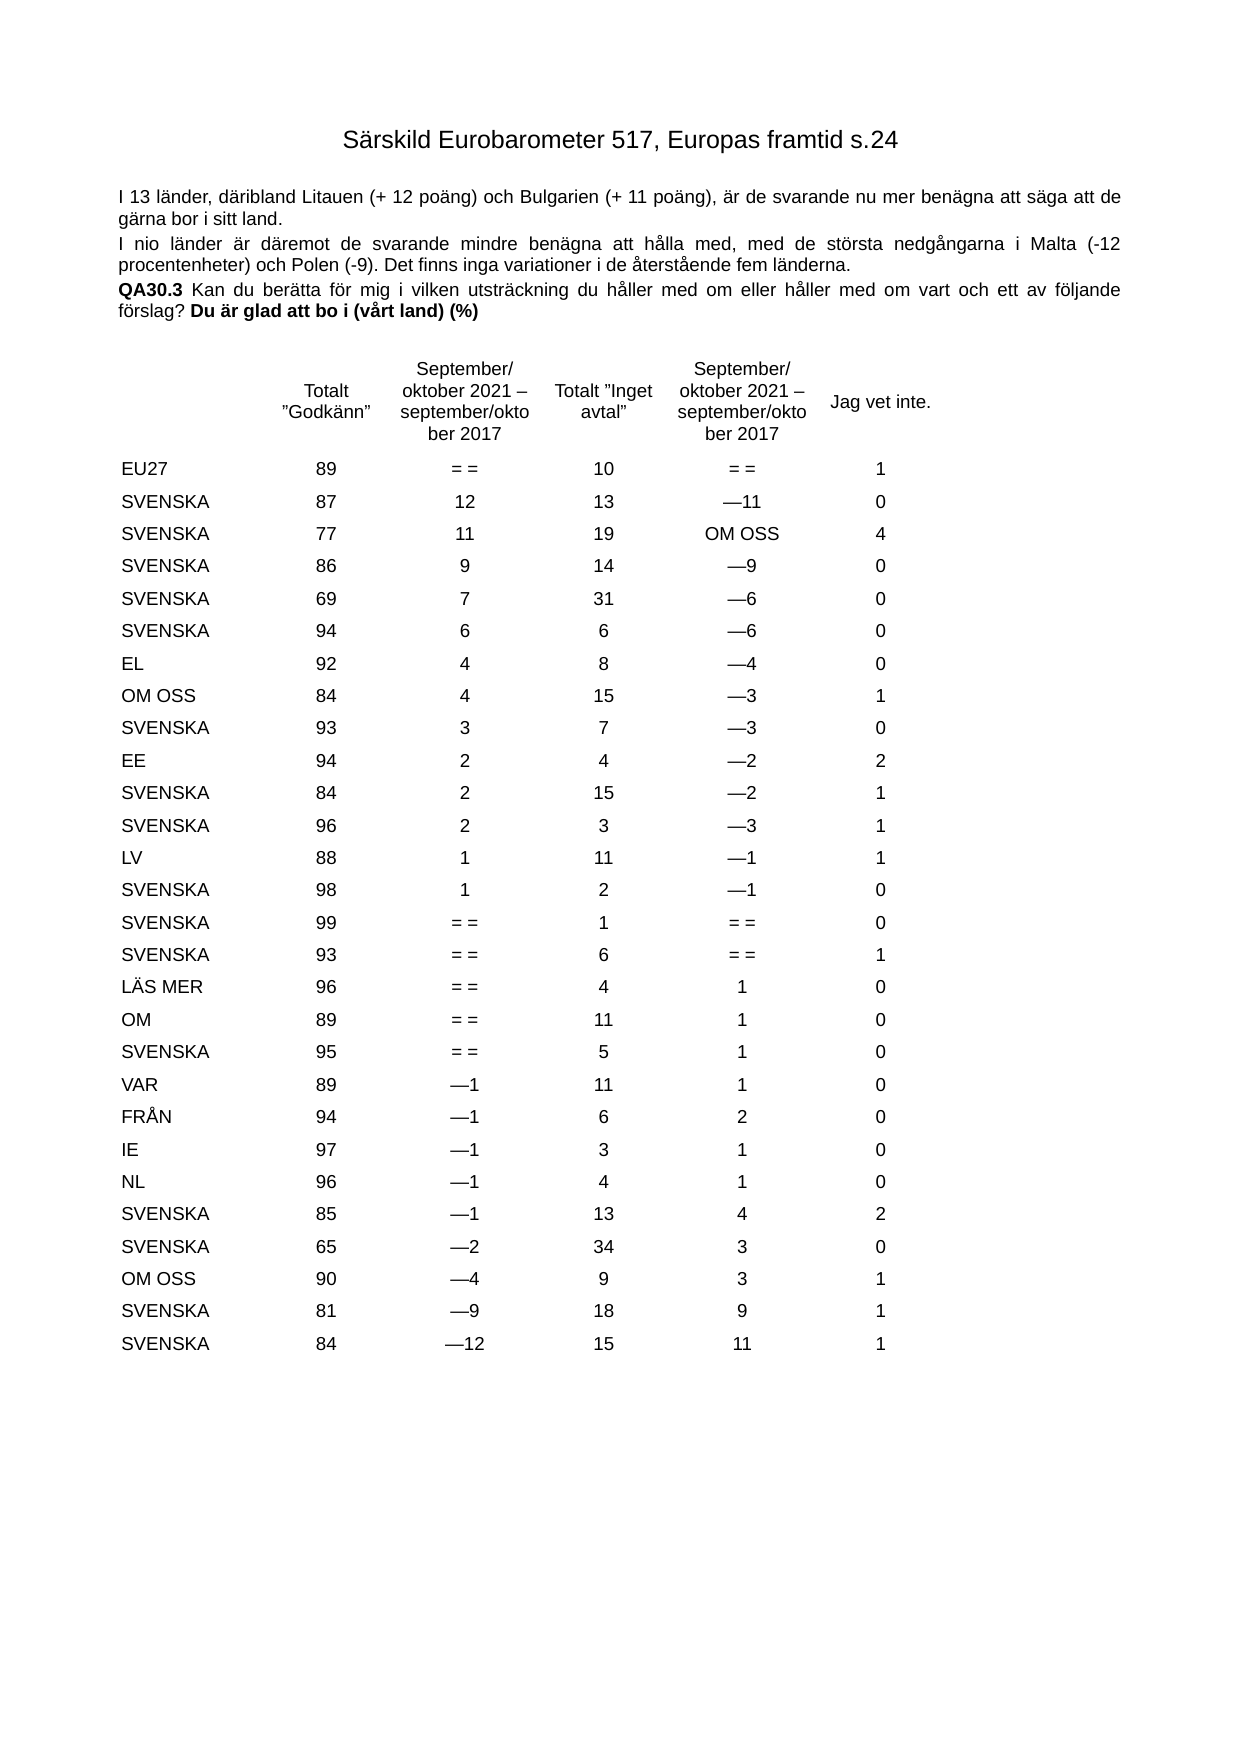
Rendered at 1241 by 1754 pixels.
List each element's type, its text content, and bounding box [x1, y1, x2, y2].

table_cell 0 [811, 1101, 950, 1133]
table_cell OM OSS [118, 679, 257, 712]
table_cell 3 [673, 1263, 811, 1295]
table_cell SVENSKA [118, 550, 257, 582]
table_cell 93 [257, 712, 395, 744]
table_cell 1 [811, 777, 950, 809]
table_cell 4 [811, 518, 950, 550]
table_cell 0 [811, 615, 950, 647]
table_header Totalt ”Godkänn” [257, 350, 395, 453]
table_cell IE [118, 1133, 257, 1165]
table_cell SVENSKA [118, 1036, 257, 1068]
table_cell 2 [811, 744, 950, 777]
table_cell 1 [673, 1003, 811, 1036]
table_cell —4 [395, 1263, 534, 1295]
table_cell 0 [811, 1230, 950, 1262]
table_cell 2 [395, 777, 534, 809]
table_cell SVENSKA [118, 1198, 257, 1230]
table_cell 4 [395, 679, 534, 712]
table_cell 11 [534, 1003, 673, 1036]
table_cell SVENSKA [118, 939, 257, 971]
table_cell 12 [395, 485, 534, 517]
table_header [118, 350, 257, 453]
table_cell 84 [257, 777, 395, 809]
table_cell 65 [257, 1230, 395, 1262]
table_cell 94 [257, 615, 395, 647]
table_cell 34 [534, 1230, 673, 1262]
table_cell = = [673, 453, 811, 485]
table_cell 95 [257, 1036, 395, 1068]
table_cell —1 [673, 874, 811, 906]
table_cell 1 [811, 1263, 950, 1295]
table_cell OM OSS [118, 1263, 257, 1295]
table_cell 1 [673, 971, 811, 1003]
table_cell —1 [395, 1165, 534, 1198]
table_cell 92 [257, 647, 395, 679]
table_cell 10 [534, 453, 673, 485]
table_cell SVENSKA [118, 1327, 257, 1360]
table_cell SVENSKA [118, 485, 257, 517]
table_cell 96 [257, 1165, 395, 1198]
table_cell 85 [257, 1198, 395, 1230]
table_cell 0 [811, 1133, 950, 1165]
table_cell EE [118, 744, 257, 777]
table_cell 15 [534, 777, 673, 809]
table_cell —6 [673, 582, 811, 614]
table_cell 81 [257, 1295, 395, 1327]
table_cell 0 [811, 874, 950, 906]
table_cell LV [118, 841, 257, 874]
table_cell 99 [257, 906, 395, 938]
table_cell SVENSKA [118, 615, 257, 647]
table_cell = = [395, 453, 534, 485]
table_cell = = [395, 1036, 534, 1068]
table_cell VAR [118, 1068, 257, 1101]
table_cell 3 [534, 1133, 673, 1165]
table_cell 1 [395, 874, 534, 906]
table_cell = = [395, 939, 534, 971]
table_cell 1 [395, 841, 534, 874]
table_cell 96 [257, 809, 395, 841]
table_cell —3 [673, 679, 811, 712]
table_cell —3 [673, 809, 811, 841]
table_cell 2 [534, 874, 673, 906]
table_cell 4 [534, 1165, 673, 1198]
table_cell 93 [257, 939, 395, 971]
table_header September/oktober 2021 – september/oktober 2017 [395, 350, 534, 453]
table_cell 0 [811, 582, 950, 614]
table_cell 0 [811, 971, 950, 1003]
table_cell 1 [673, 1133, 811, 1165]
table_cell 1 [811, 1327, 950, 1360]
table_cell —2 [395, 1230, 534, 1262]
table_cell 94 [257, 1101, 395, 1133]
table_cell 13 [534, 1198, 673, 1230]
table_cell 2 [395, 744, 534, 777]
table_cell 4 [673, 1198, 811, 1230]
table_cell = = [395, 1003, 534, 1036]
table_cell = = [673, 906, 811, 938]
table_cell 97 [257, 1133, 395, 1165]
table_cell —2 [673, 744, 811, 777]
table_cell 2 [395, 809, 534, 841]
table_cell 1 [673, 1068, 811, 1101]
table_cell 89 [257, 1068, 395, 1101]
text I nio länder är däremot de svarande mindre benägna att hålla med, med de största nedgångarna i Malta (-12 procentenheter) och Polen (-9). Det finns inga variationer i de återstående fem länderna. [118, 232, 1122, 276]
table_cell 1 [534, 906, 673, 938]
table_cell 94 [257, 744, 395, 777]
table_cell OM OSS [673, 518, 811, 550]
table_cell —1 [395, 1101, 534, 1133]
table_cell 1 [811, 679, 950, 712]
table_cell 5 [534, 1036, 673, 1068]
table_cell SVENSKA [118, 1230, 257, 1262]
table_cell = = [395, 906, 534, 938]
text I 13 länder, däribland Litauen (+ 12 poäng) och Bulgarien (+ 11 poäng), är de svarande nu mer benägna att säga att de gärna bor i sitt land. [118, 186, 1122, 229]
table_cell 9 [534, 1263, 673, 1295]
table_cell 0 [811, 1068, 950, 1101]
table_cell 0 [811, 1003, 950, 1036]
table_cell 13 [534, 485, 673, 517]
table_cell 69 [257, 582, 395, 614]
table_cell SVENSKA [118, 874, 257, 906]
table_cell 86 [257, 550, 395, 582]
table_cell 4 [395, 647, 534, 679]
table_cell 1 [811, 841, 950, 874]
table_cell SVENSKA [118, 777, 257, 809]
table_cell 1 [811, 939, 950, 971]
table_cell 15 [534, 679, 673, 712]
table_cell 0 [811, 712, 950, 744]
table_cell 87 [257, 485, 395, 517]
table_cell 88 [257, 841, 395, 874]
table_cell 9 [395, 550, 534, 582]
table_cell 6 [534, 615, 673, 647]
table_cell 0 [811, 550, 950, 582]
table_cell 98 [257, 874, 395, 906]
table_cell —11 [673, 485, 811, 517]
table_cell 89 [257, 1003, 395, 1036]
table_cell 1 [811, 1295, 950, 1327]
table_cell 11 [395, 518, 534, 550]
table_cell = = [673, 939, 811, 971]
table_cell NL [118, 1165, 257, 1198]
table_cell SVENSKA [118, 1295, 257, 1327]
table_cell —1 [395, 1133, 534, 1165]
table_header September/oktober 2021 – september/oktober 2017 [673, 350, 811, 453]
table_cell 89 [257, 453, 395, 485]
table_cell —3 [673, 712, 811, 744]
table_cell 1 [673, 1036, 811, 1068]
table_cell 6 [395, 615, 534, 647]
table_cell 96 [257, 971, 395, 1003]
table_cell = = [395, 971, 534, 1003]
table_cell —2 [673, 777, 811, 809]
table_cell —1 [673, 841, 811, 874]
table_cell 18 [534, 1295, 673, 1327]
table_cell FRÅN [118, 1101, 257, 1133]
table_cell 7 [395, 582, 534, 614]
table_cell SVENSKA [118, 712, 257, 744]
table_cell 90 [257, 1263, 395, 1295]
table_header Jag vet inte. [811, 350, 950, 453]
table_cell 0 [811, 906, 950, 938]
table_cell 11 [673, 1327, 811, 1360]
table_cell 6 [534, 1101, 673, 1133]
table_cell 0 [811, 485, 950, 517]
table_cell EU27 [118, 453, 257, 485]
table_cell EL [118, 647, 257, 679]
table_cell LÄS MER [118, 971, 257, 1003]
table_cell —9 [395, 1295, 534, 1327]
table_cell 84 [257, 679, 395, 712]
table_cell —4 [673, 647, 811, 679]
table_cell 19 [534, 518, 673, 550]
table_cell 31 [534, 582, 673, 614]
table_cell —9 [673, 550, 811, 582]
table_cell 8 [534, 647, 673, 679]
table_cell 9 [673, 1295, 811, 1327]
table_cell 1 [811, 809, 950, 841]
table_header Totalt ”Inget avtal” [534, 350, 673, 453]
table_cell —12 [395, 1327, 534, 1360]
table_cell OM [118, 1003, 257, 1036]
table_cell 84 [257, 1327, 395, 1360]
table_cell 7 [534, 712, 673, 744]
table_cell 77 [257, 518, 395, 550]
table_cell 1 [811, 453, 950, 485]
table_cell 3 [673, 1230, 811, 1262]
text QA30.3 Kan du berätta för mig i vilken utsträckning du håller med om eller håller med om vart och ett av följande förslag? Du är glad att bo i (vårt land) (%) [118, 279, 1122, 322]
table_cell —1 [395, 1198, 534, 1230]
table_cell SVENSKA [118, 582, 257, 614]
table_cell SVENSKA [118, 809, 257, 841]
table_cell 2 [811, 1198, 950, 1230]
table_cell —1 [395, 1068, 534, 1101]
table_cell SVENSKA [118, 518, 257, 550]
table_cell 11 [534, 1068, 673, 1101]
table_cell 6 [534, 939, 673, 971]
table_cell 11 [534, 841, 673, 874]
table_cell 0 [811, 1165, 950, 1198]
table_cell SVENSKA [118, 906, 257, 938]
table_cell 14 [534, 550, 673, 582]
table_cell 2 [673, 1101, 811, 1133]
table_cell 0 [811, 1036, 950, 1068]
table_cell —6 [673, 615, 811, 647]
table_cell 3 [534, 809, 673, 841]
table_cell 3 [395, 712, 534, 744]
table_cell 1 [673, 1165, 811, 1198]
table_cell 15 [534, 1327, 673, 1360]
table_cell 4 [534, 744, 673, 777]
table_cell 4 [534, 971, 673, 1003]
table_cell 0 [811, 647, 950, 679]
